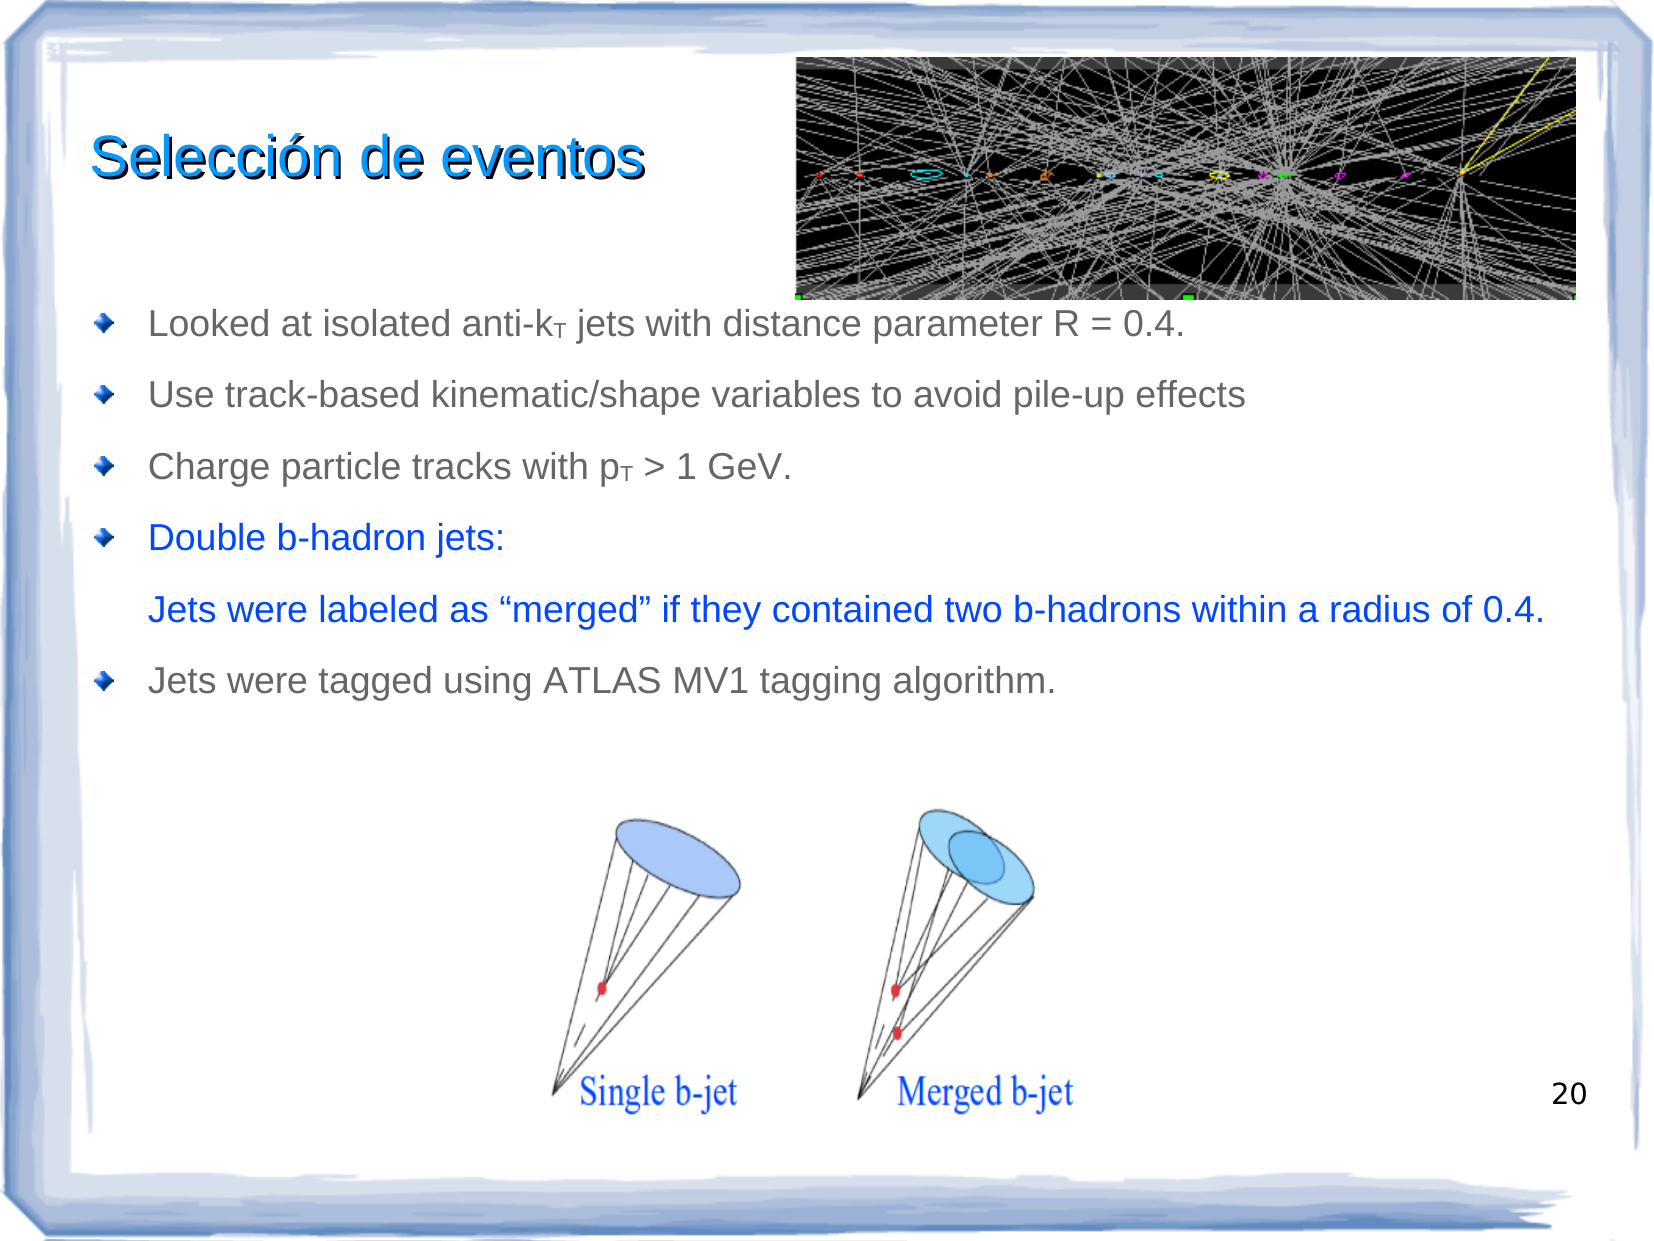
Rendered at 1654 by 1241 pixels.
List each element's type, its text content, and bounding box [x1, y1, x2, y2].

list Looked at isolated anti-kT jets with distance parameter R = 0.4. Use track-based kinematic/shape variables to avoid pile-up effects Charge particle tracks with pT > 1 GeV. Double b-hadron jets: Jets were labeled as “merged” if they contained two b-hadrons within a radius of 0.4. Jets were tagged using ATLAS MV1 tagging algorithm. [77, 230, 1578, 1050]
picture [0, 0, 1654, 1241]
title Selección de eventos [89, 83, 795, 230]
